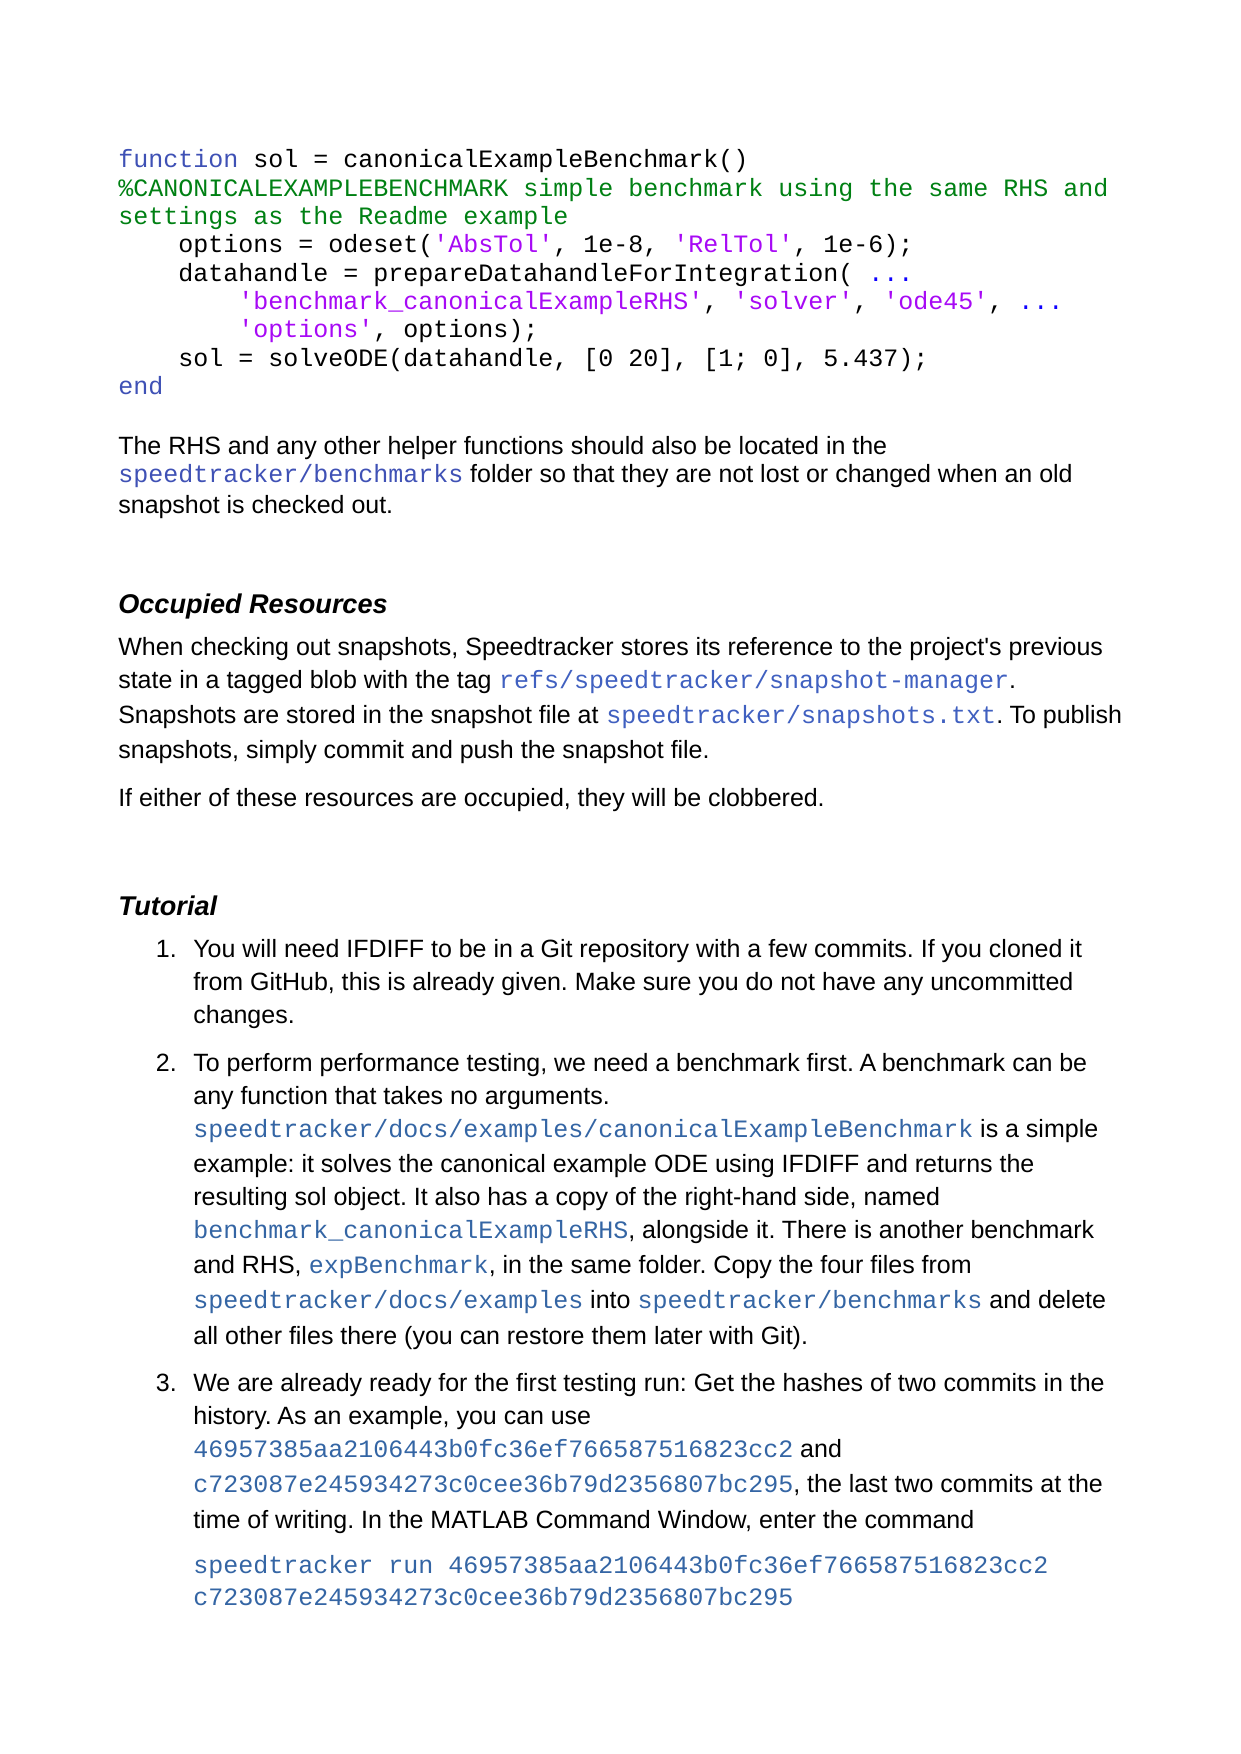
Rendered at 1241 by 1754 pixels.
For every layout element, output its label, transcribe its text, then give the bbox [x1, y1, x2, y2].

text %CANONICALEXAMPLEBENCHMARK simple benchmark using the same RHS and settings as the Readme example [118, 175, 1122, 232]
text The RHS and any other helper functions should also be located in the speedtracker/benchmarks folder so that they are not lost or changed when an old snapshot is checked out. [118, 431, 1122, 519]
text When checking out snapshots, Speedtracker stores its reference to the project's previous state in a tagged blob with the tag refs/speedtracker/snapshot-manager. Snapshots are stored in the snapshot file at speedtracker/snapshots.txt. To publish snapshots, simply commit and push the snapshot file. [118, 632, 1122, 764]
list speedtracker run 46957385aa2106443b0fc36ef766587516823cc2 c723087e245934273c0cee36b79d2356807bc295 [156, 1552, 1122, 1613]
text datahandle = prepareDatahandleForIntegration( ... [118, 260, 1122, 288]
text 'benchmark_canonicalExampleRHS', 'solver', 'ode45', ... [118, 288, 1122, 317]
subtitle Tutorial [118, 890, 1122, 922]
list To perform performance testing, we need a benchmark first. A benchmark can be any function that takes no arguments. speedtracker/docs/examples/canonicalExampleBenchmark is a simple example: it solves the canonical example ODE using IFDIFF and returns the resulting sol object. It also has a copy of the right-hand side, named benchmark_canonicalExampleRHS, alongside it. There is another benchmark and RHS, expBenchmark, in the same folder. Copy the four files from speedtracker/docs/examples into speedtracker/benchmarks and delete all other files there (you can restore them later with Git). [156, 1048, 1122, 1349]
text 'options', options); [118, 317, 1122, 345]
list We are already ready for the first testing run: Get the hashes of two commits in the history. As an example, you can use 46957385aa2106443b0fc36ef766587516823cc2 and c723087e245934273c0cee36b79d2356807bc295, the last two commits at the time of writing. In the MATLAB Command Window, enter the command [156, 1368, 1122, 1533]
text options = odeset('AbsTol', 1e-8, 'RelTol', 1e-6); [118, 232, 1122, 260]
text If either of these resources are occupied, they will be clobbered. [118, 783, 1122, 811]
text function sol = canonicalExampleBenchmark() [118, 147, 1122, 175]
text sol = solveODE(datahandle, [0 20], [1; 0], 5.437); [118, 345, 1122, 373]
list You will need IFDIFF to be in a Git repository with a few commits. If you cloned it from GitHub, this is already given. Make sure you do not have any uncommitted changes. [156, 934, 1122, 1029]
subtitle Occupied Resources [118, 588, 1122, 619]
text end [118, 373, 1122, 402]
